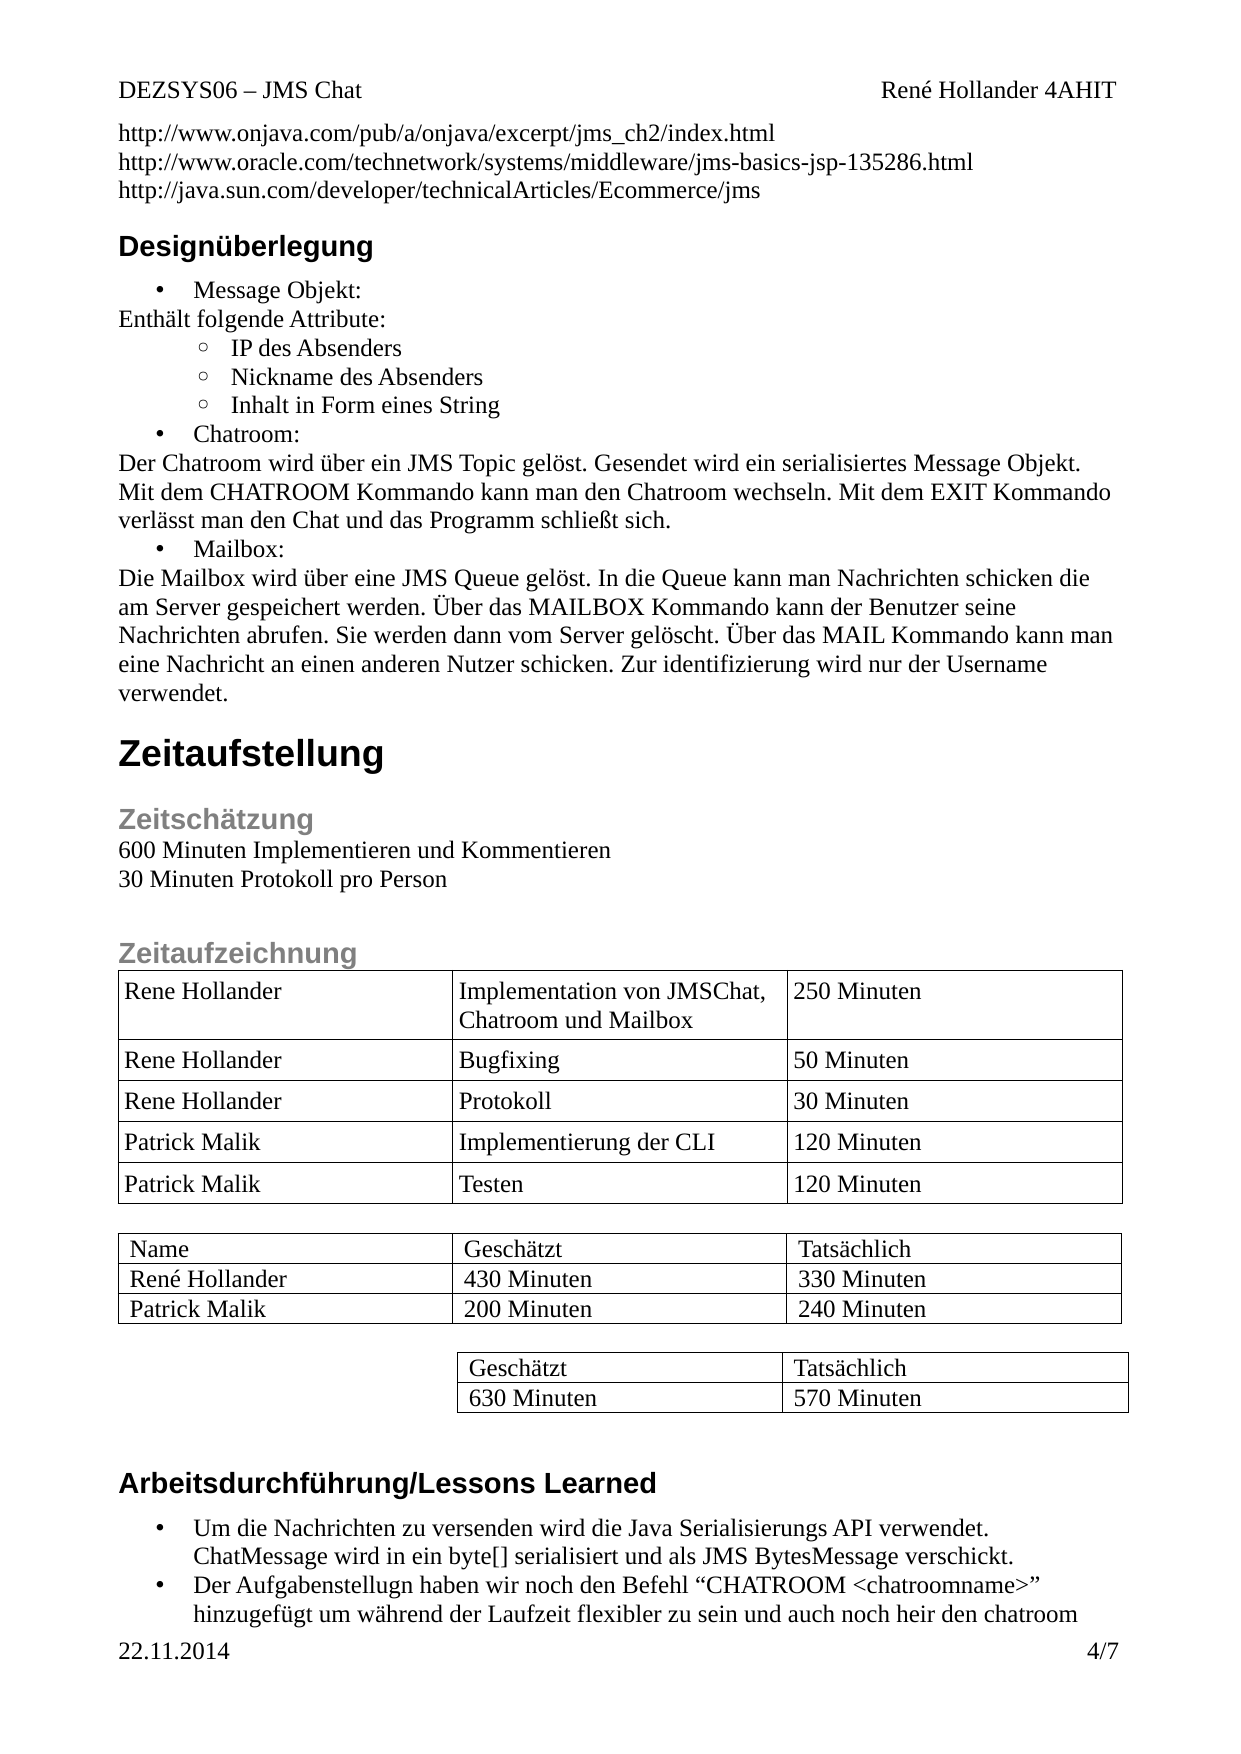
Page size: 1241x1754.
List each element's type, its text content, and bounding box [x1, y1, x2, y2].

table_header Rene Hollander [119, 971, 452, 1039]
text http://www.oracle.com/technetwork/systems/middleware/jms-basics-jsp-135286.html [118, 147, 1122, 176]
table_header Geschätzt [458, 1353, 782, 1382]
text Enthält folgende Attribute: [118, 304, 1122, 333]
table_cell 570 Minuten [783, 1383, 1128, 1412]
list Inhalt in Form eines String [193, 390, 1122, 419]
table_cell Patrick Malik [119, 1294, 452, 1322]
table_header Implementation von JMSChat, Chatroom und Mailbox [453, 971, 787, 1039]
table_cell 330 Minuten [787, 1264, 1121, 1293]
list Chatroom: [156, 419, 1122, 448]
table_header Tatsächlich [783, 1353, 1128, 1382]
table_cell Rene Hollander [119, 1081, 452, 1121]
table_cell 50 Minuten [788, 1040, 1122, 1080]
text 600 Minuten Implementieren und Kommentieren [118, 835, 1122, 864]
list Mailbox: [156, 534, 1122, 563]
table_cell 120 Minuten [788, 1122, 1122, 1162]
table_cell 200 Minuten [453, 1294, 786, 1322]
table_header Tatsächlich [787, 1234, 1121, 1263]
subtitle Zeitschätzung [118, 802, 1122, 835]
subtitle Zeitaufzeichnung [118, 936, 1122, 970]
table_cell Protokoll [453, 1081, 787, 1121]
table_cell René Hollander [119, 1264, 452, 1293]
list IP des Absenders [193, 333, 1122, 362]
table_cell 120 Minuten [788, 1163, 1122, 1203]
table_cell Patrick Malik [119, 1122, 452, 1162]
table_cell Implementierung der CLI [453, 1122, 787, 1162]
table_cell Bugfixing [453, 1040, 787, 1080]
text Der Chatroom wird über ein JMS Topic gelöst. Gesendet wird ein serialisiertes Message Objekt. Mit dem CHATROOM Kommando kann man den Chatroom wechseln. Mit dem EXIT Kommando verlässt man den Chat und das Programm schließt sich. [118, 448, 1122, 534]
table_header Geschätzt [453, 1234, 786, 1263]
list Der Aufgabenstellugn haben wir noch den Befehl “CHATROOM <chatroomname>” hinzugefügt um während der Laufzeit flexibler zu sein und auch noch heir den chatroom [156, 1570, 1122, 1628]
table_header 250 Minuten [788, 971, 1122, 1039]
subtitle Arbeitsdurchführung/Lessons Learned [118, 1467, 1122, 1500]
table_cell 430 Minuten [453, 1264, 786, 1293]
table_cell 30 Minuten [788, 1081, 1122, 1121]
list Nickname des Absenders [193, 362, 1122, 390]
list Um die Nachrichten zu versenden wird die Java Serialisierungs API verwendet. ChatMessage wird in ein byte[] serialisiert und als JMS BytesMessage verschickt. [156, 1513, 1122, 1570]
list Message Objekt: [156, 275, 1122, 304]
text Die Mailbox wird über eine JMS Queue gelöst. In die Queue kann man Nachrichten schicken die am Server gespeichert werden. Über das MAILBOX Kommando kann der Benutzer seine Nachrichten abrufen. Sie werden dann vom Server gelöscht. Über das MAIL Kommando kann man eine Nachricht an einen anderen Nutzer schicken. Zur identifizierung wird nur der Username verwendet. [118, 563, 1122, 707]
subtitle Zeitaufstellung [118, 732, 1122, 775]
table_cell Patrick Malik [119, 1163, 452, 1203]
table_cell 630 Minuten [458, 1383, 782, 1412]
text 30 Minuten Protokoll pro Person [118, 864, 1122, 893]
text http://java.sun.com/developer/technicalArticles/Ecommerce/jms [118, 176, 1122, 204]
subtitle Designüberlegung [118, 229, 1122, 263]
table_cell Rene Hollander [119, 1040, 452, 1080]
table_cell 240 Minuten [787, 1294, 1121, 1322]
text http://www.onjava.com/pub/a/onjava/excerpt/jms_ch2/index.html [118, 118, 1122, 147]
table_header Name [119, 1234, 452, 1263]
table_cell Testen [453, 1163, 787, 1203]
